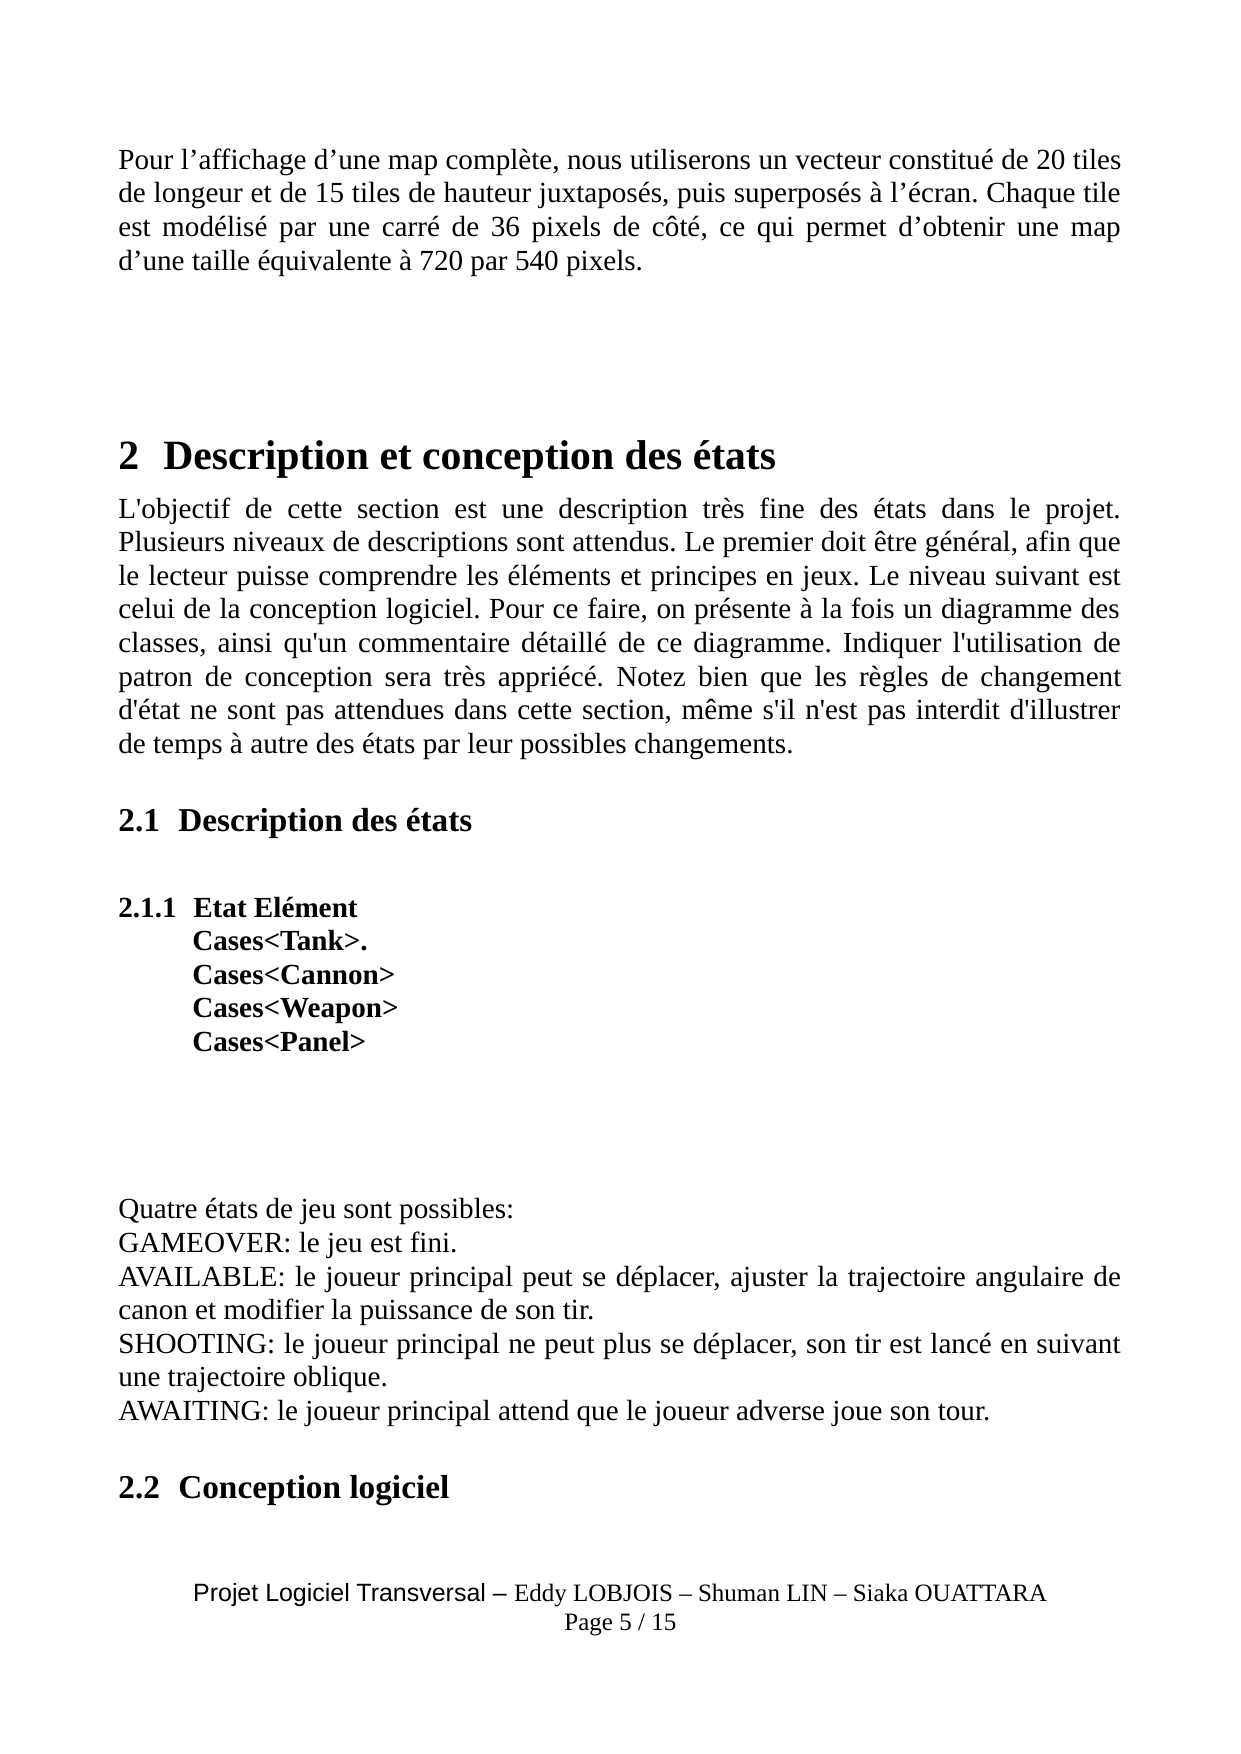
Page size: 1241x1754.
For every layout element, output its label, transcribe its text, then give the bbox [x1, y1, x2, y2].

text Cases<Panel> [118, 1024, 1122, 1057]
subtitle Conception logiciel [118, 1468, 1122, 1506]
text L'objectif de cette section est une description très fine des états dans le projet. Plusieurs niveaux de descriptions sont attendus. Le premier doit être général, afin que le lecteur puisse comprendre les éléments et principes en jeux. Le niveau suivant est celui de la conception logiciel. Pour ce faire, on présente à la fois un diagramme des classes, ainsi qu'un commentaire détaillé de ce diagramme. Indiquer l'utilisation de patron de conception sera très appriécé. Notez bien que les règles de changement d'état ne sont pas attendues dans cette section, même s'il n'est pas interdit d'illustrer de temps à autre des états par leur possibles changements. [118, 491, 1122, 759]
text Pour l’affichage d’une map complète, nous utiliserons un vecteur constitué de 20 tiles de longeur et de 15 tiles de hauteur juxtaposés, puis superposés à l’écran. Chaque tile est modélisé par une carré de 36 pixels de côté, ce qui permet d’obtenir une map d’une taille équivalente à 720 par 540 pixels. [118, 142, 1122, 276]
text Cases<Tank>. [192, 923, 1122, 957]
text Cases<Weapon> [192, 990, 1122, 1024]
text AVAILABLE: le joueur principal peut se déplacer, ajuster la trajectoire angulaire de canon et modifier la puissance de son tir. [118, 1259, 1122, 1326]
subtitle Etat Elément [118, 890, 1122, 923]
text Quatre états de jeu sont possibles: [118, 1192, 1122, 1225]
subtitle Description et conception des états [118, 431, 1122, 478]
text AWAITING: le joueur principal attend que le joueur adverse joue son tour. [118, 1393, 1122, 1426]
text Cases<Cannon> [192, 957, 1122, 990]
text SHOOTING: le joueur principal ne peut plus se déplacer, son tir est lancé en suivant une trajectoire oblique. [118, 1326, 1122, 1393]
text GAMEOVER: le jeu est fini. [118, 1225, 1122, 1259]
subtitle Description des états [118, 801, 1122, 839]
